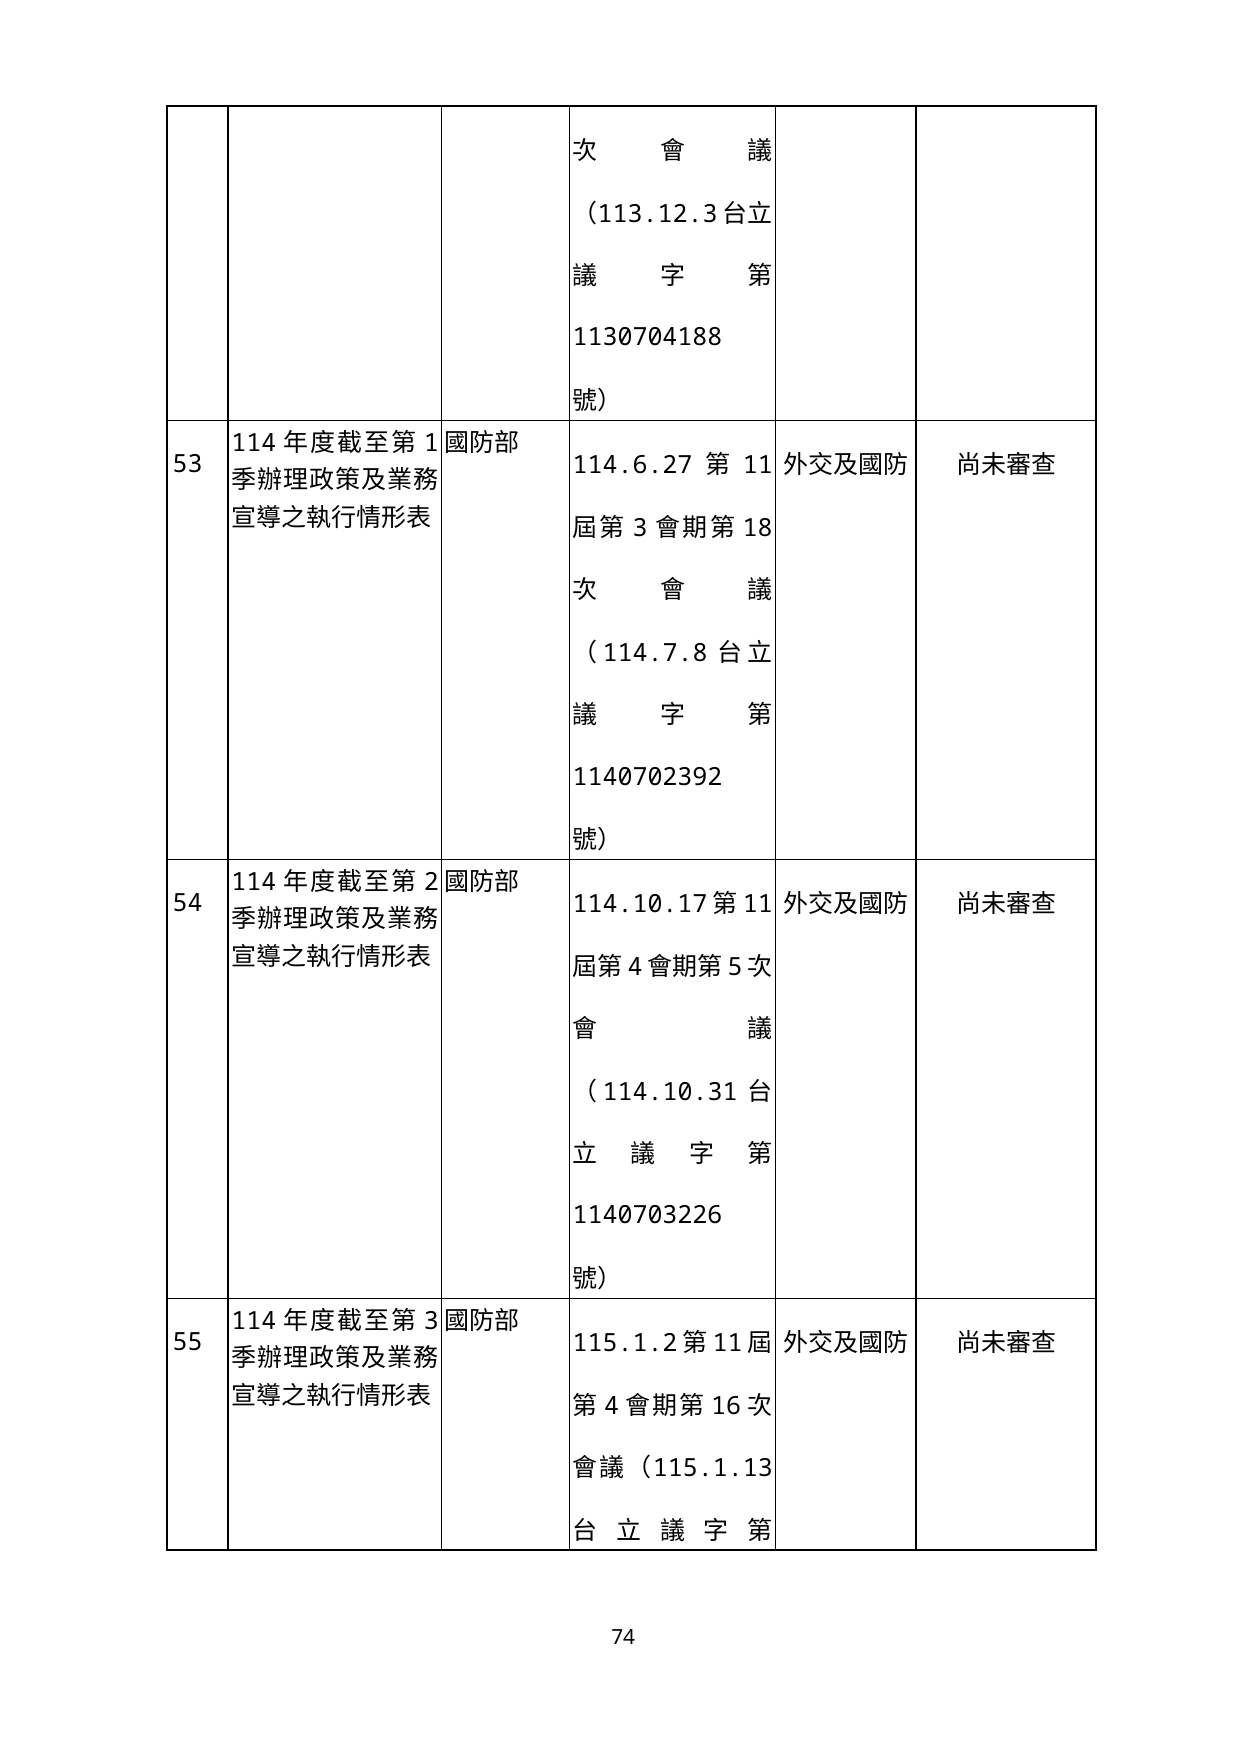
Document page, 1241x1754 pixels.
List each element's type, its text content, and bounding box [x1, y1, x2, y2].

table_cell [168, 107, 227, 419]
table_cell [168, 1299, 227, 1549]
table_cell [442, 107, 569, 419]
table_cell 尚未審查 [917, 421, 1095, 858]
table_cell 外交及國防 [776, 421, 915, 858]
table_cell 115.1.2第11屆第4會期第16次會議（115.1.13台立議字第 [570, 1299, 775, 1549]
table_cell 尚未審查 [917, 1299, 1095, 1549]
table_cell 114年度截至第3季辦理政策及業務宣導之執行情形表 [229, 1299, 441, 1549]
table_cell 尚未審查 [917, 860, 1095, 1298]
table_cell 外交及國防 [776, 860, 915, 1298]
table_cell [776, 107, 915, 419]
table_cell 國防部 [442, 1299, 569, 1549]
table_cell 次會議（113.12.3台立議字第1130704188號） [570, 107, 775, 419]
table_cell [917, 107, 1095, 419]
table_cell [229, 107, 441, 419]
table_cell 114年度截至第1季辦理政策及業務宣導之執行情形表 [229, 421, 441, 858]
table_cell 國防部 [442, 860, 569, 1298]
table_cell 114.10.17第11屆第4會期第5次會議（114.10.31台立議字第1140703226號） [570, 860, 775, 1298]
table_cell 國防部 [442, 421, 569, 858]
table_cell 外交及國防 [776, 1299, 915, 1549]
table_cell 114.6.27第11屆第3會期第18次會議（114.7.8台立議字第1140702392號） [570, 421, 775, 858]
table_cell 114年度截至第2季辦理政策及業務宣導之執行情形表 [229, 860, 441, 1298]
table_cell [168, 860, 227, 1298]
table_cell [168, 421, 227, 858]
